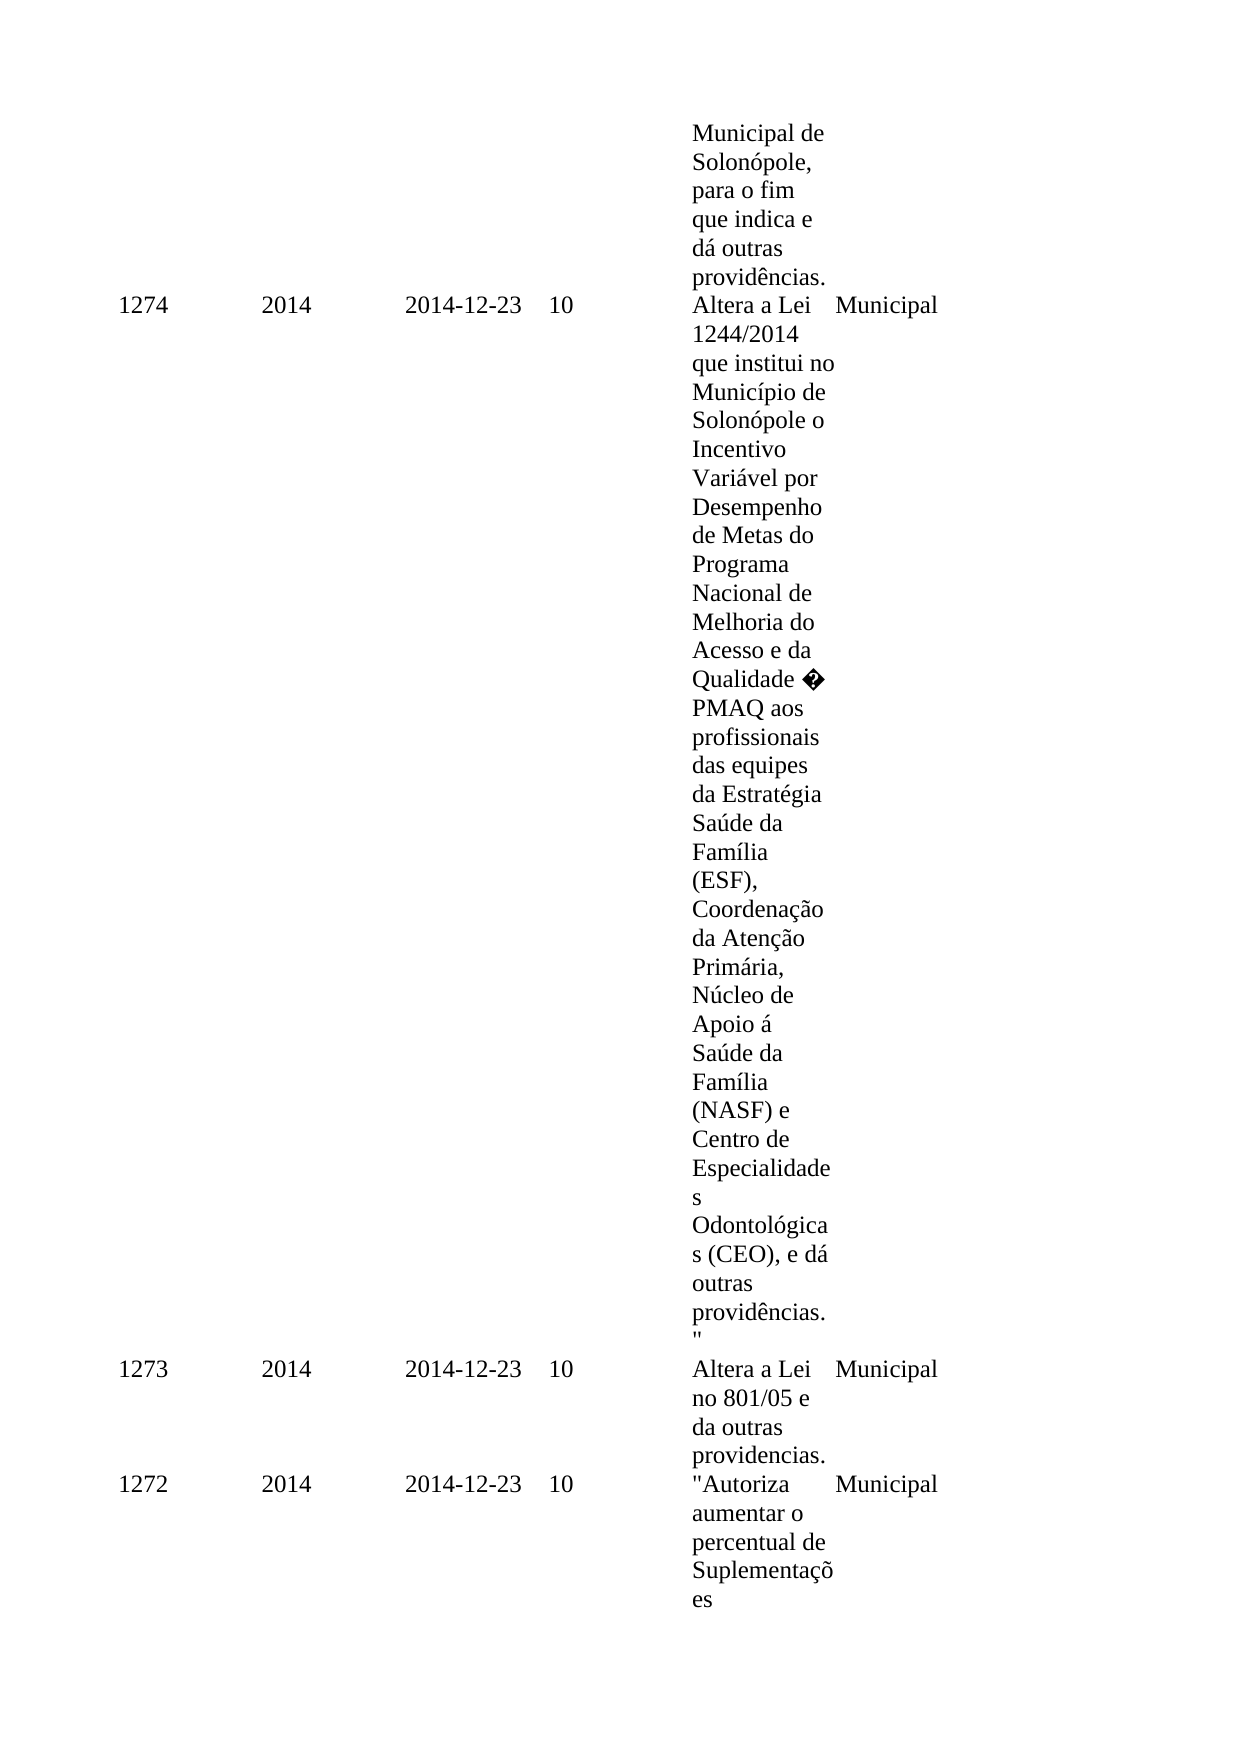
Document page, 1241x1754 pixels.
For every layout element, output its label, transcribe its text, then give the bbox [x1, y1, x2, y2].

table_cell 2014 [261, 291, 405, 1354]
table_cell [979, 118, 1122, 291]
table_cell 2014-12-23 [405, 1469, 548, 1613]
table_cell Altera a Lei no 801/05 e da outras providencias. [692, 1354, 835, 1469]
table_cell 1273 [118, 1354, 261, 1469]
table_cell 10 [548, 1354, 692, 1469]
table_cell Municipal [835, 291, 979, 1354]
table_cell 2014-12-23 [405, 291, 548, 1354]
table_cell 10 [548, 1469, 692, 1613]
table_cell 1272 [118, 1469, 261, 1613]
table_cell 10 [548, 291, 692, 1354]
table_cell [979, 1354, 1122, 1469]
table_cell Municipal [835, 1469, 979, 1613]
table_cell [979, 291, 1122, 1354]
table_cell Altera a Lei 1244/2014 que institui no Município de Solonópole o Incentivo Variável por Desempenho de Metas do Programa Nacional de Melhoria do Acesso e da Qualidade � PMAQ aos profissionais das equipes da Estratégia Saúde da Família (ESF), Coordenação da Atenção Primária, Núcleo de Apoio á Saúde da Família (NASF) e Centro de Especialidades Odontológicas (CEO), e dá outras providências." [692, 291, 835, 1354]
table_cell [835, 118, 979, 291]
table_cell "Autoriza aumentar o percentual de Suplementações [692, 1469, 835, 1613]
table_cell 2014 [261, 1469, 405, 1613]
table_cell [118, 118, 261, 291]
table_cell 1274 [118, 291, 261, 1354]
table_cell 2014 [261, 1354, 405, 1469]
table_cell [548, 118, 692, 291]
table_cell [405, 118, 548, 291]
table_cell 2014-12-23 [405, 1354, 548, 1469]
table_cell [261, 118, 405, 291]
table_cell [979, 1469, 1122, 1613]
table_cell Municipal [835, 1354, 979, 1469]
table_cell Municipal de Solonópole, para o fim que indica e dá outras providências. [692, 118, 835, 291]
